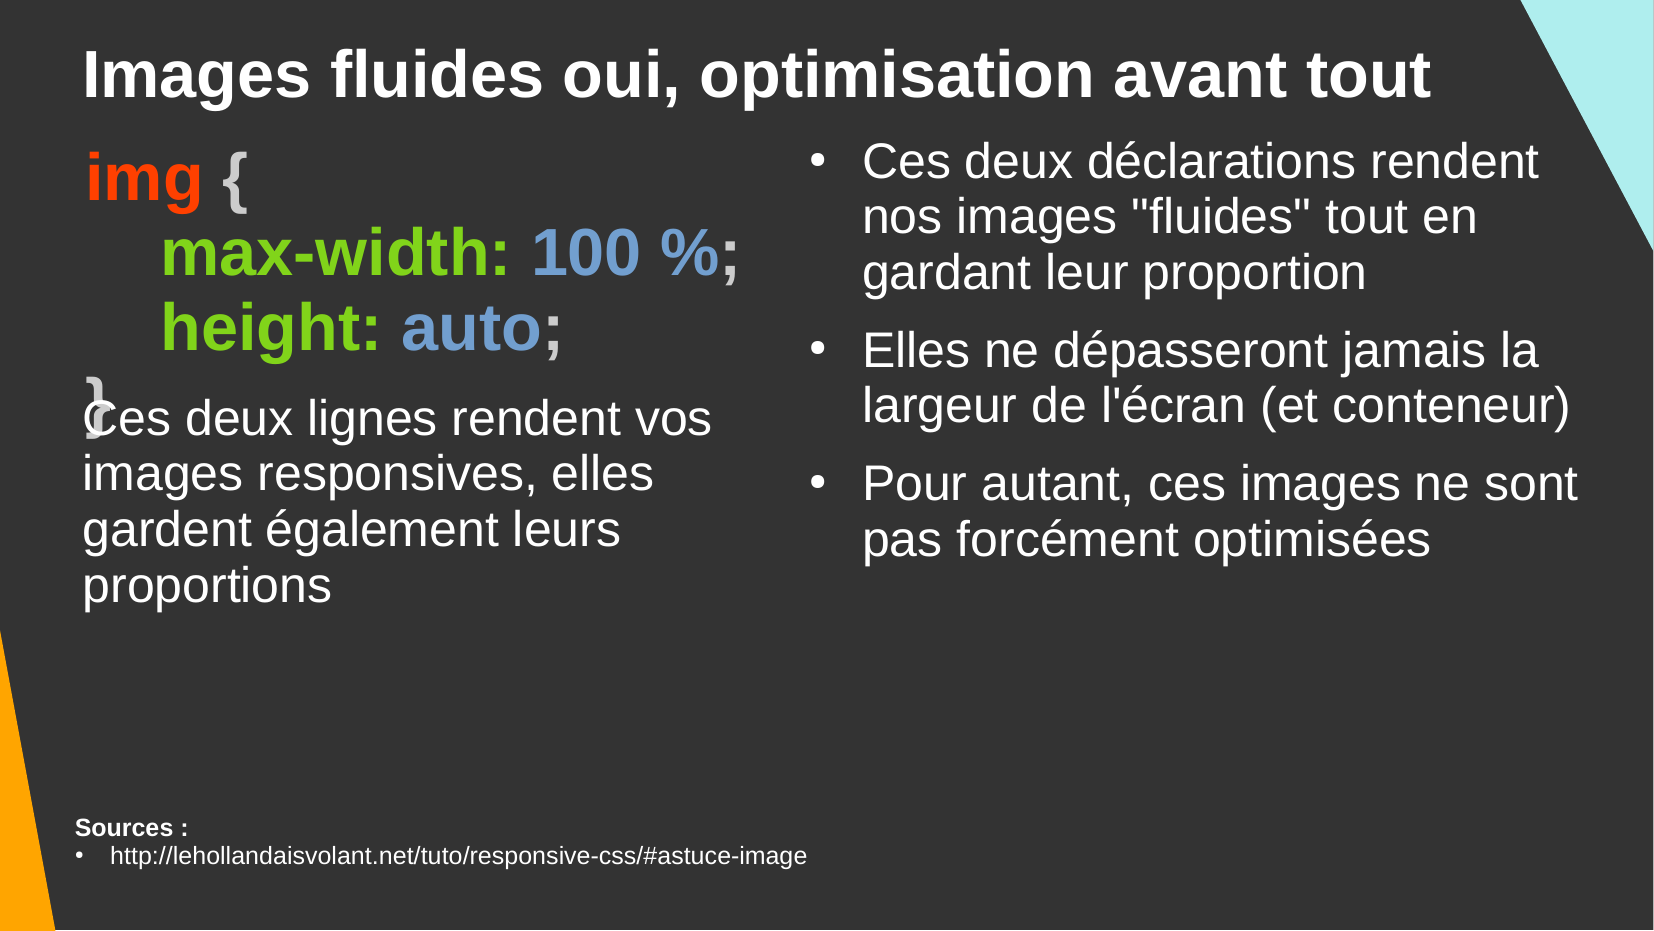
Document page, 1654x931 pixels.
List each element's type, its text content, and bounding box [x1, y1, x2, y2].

text_box [0, 630, 56, 931]
text_box Sources : http://lehollandaisvolant.net/tuto/responsive-css/#astuce-image [60, 806, 1546, 931]
title Images fluides oui, optimisation avant tout [82, 37, 1571, 114]
text_box [1520, 0, 1654, 253]
title Ces deux lignes rendent vos images responsives, elles gardent également leurs proportions [82, 389, 745, 613]
list Ces deux déclarations rendent nos images "fluides" tout en gardant leur proportion Elles ne dépasseront jamais la largeur de l'écran (et conteneur) Pour autant, ces images ne sont pas forcément optimisées [791, 132, 1583, 798]
text_box img { max-width: 100 %; height: auto; } [70, 132, 780, 447]
